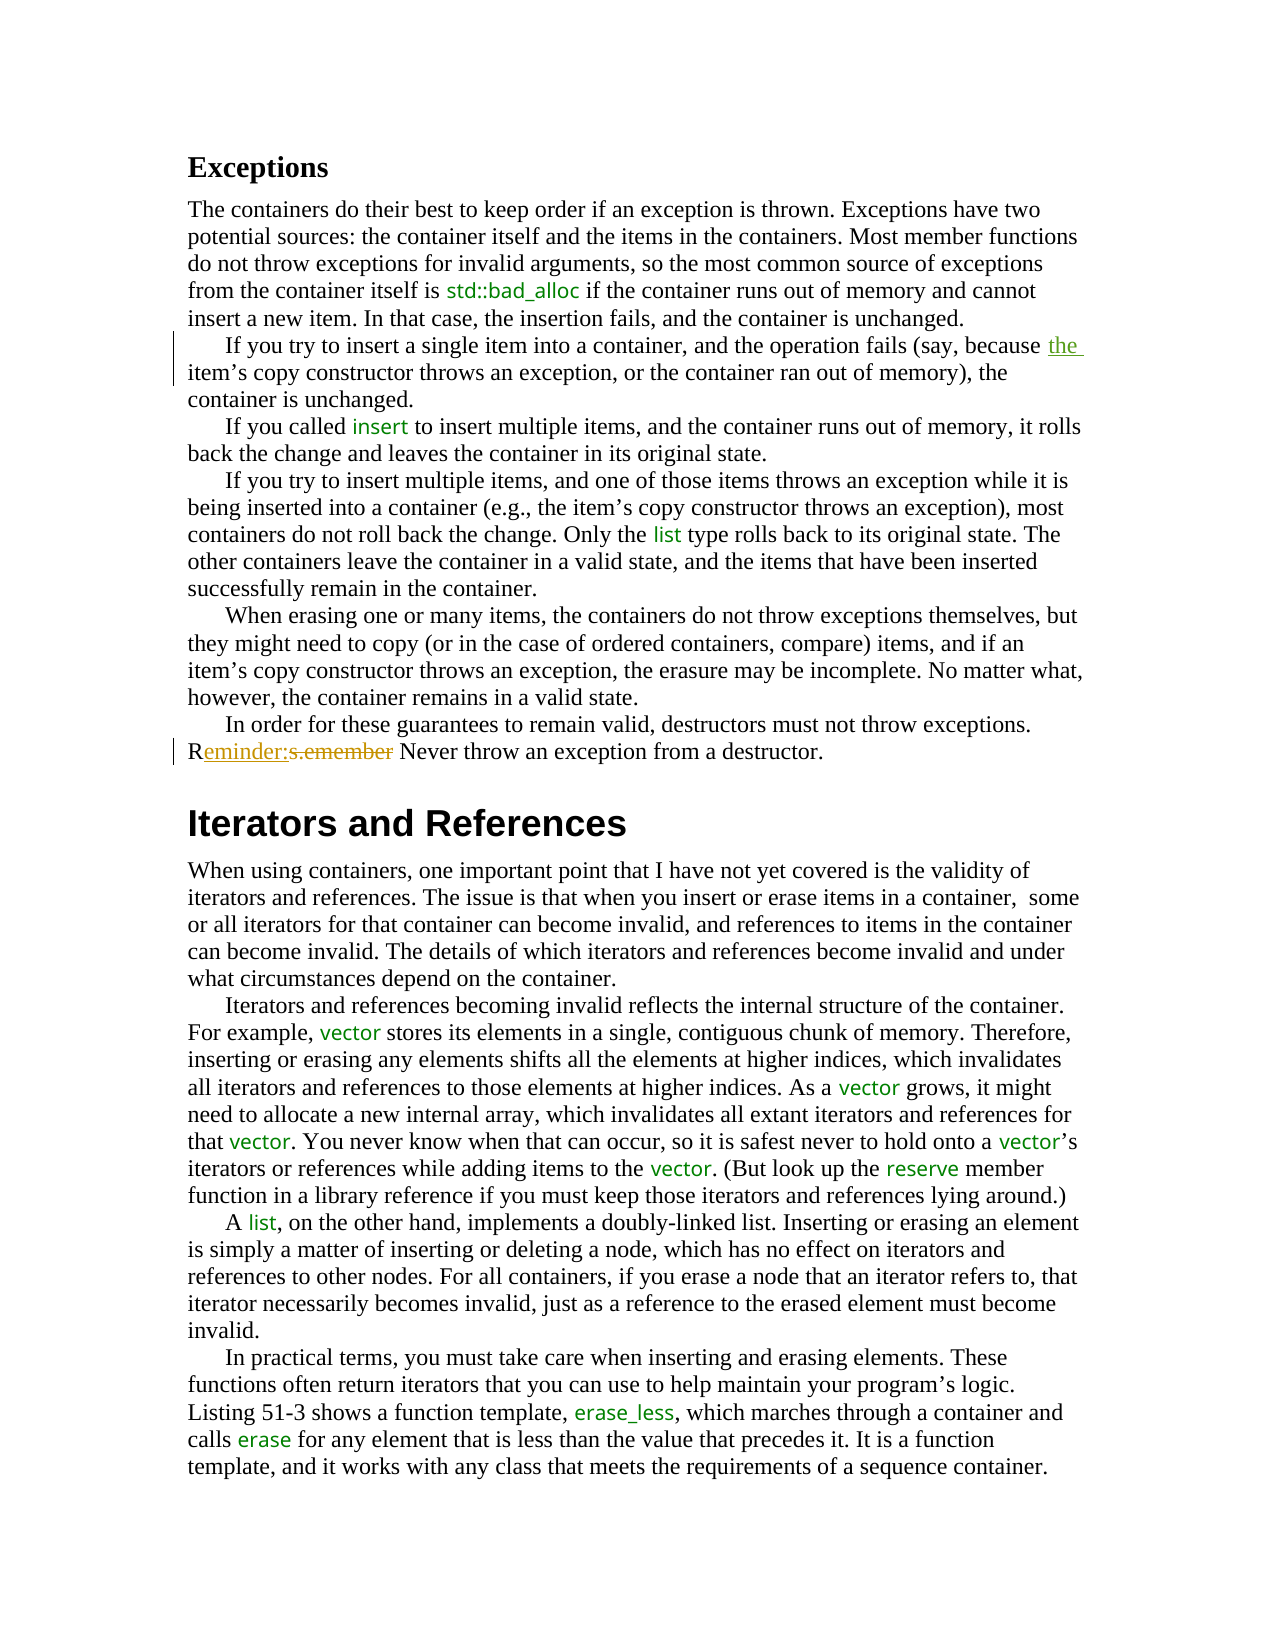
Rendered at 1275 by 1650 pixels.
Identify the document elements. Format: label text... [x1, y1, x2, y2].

text A list, on the other hand, implements a doubly-linked list. Inserting or erasing an element is simply a matter of inserting or deleting a node, which has no effect on iterators and references to other nodes. For all containers, if you erase a node that an iterator refers to, that iterator necessarily becomes invalid, just as a reference to the erased element must become invalid. [187, 1209, 1087, 1344]
text The containers do their best to keep order if an exception is thrown. Exceptions have two potential sources: the container itself and the items in the containers. Most member functions do not throw exceptions for invalid arguments, so the most common source of exceptions from the container itself is std::bad_alloc if the container runs out of memory and cannot insert a new item. In that case, the insertion fails, and the container is unchanged. [187, 196, 1087, 331]
text If you try to insert multiple items, and one of those items throws an exception while it is being inserted into a container (e.g., the item’s copy constructor throws an exception), most containers do not roll back the change. Only the list type rolls back to its original state. The other containers leave the container in a valid state, and the items that have been inserted successfully remain in the container. [187, 467, 1087, 602]
text In practical terms, you must take care when inserting and erasing elements. These functions often return iterators that you can use to help maintain your program’s logic. Listing 51-3 shows a function template, erase_less, which marches through a container and calls erase for any element that is less than the value that precedes it. It is a function template, and it works with any class that meets the requirements of a sequence container. [187, 1344, 1087, 1479]
text When using containers, one important point that I have not yet covered is the validity of iterators and references. The issue is that when you insert or erase items in a container, some or all iterators for that container can become invalid, and references to items in the container can become invalid. The details of which iterators and references become invalid and under what circumstances depend on the container. [187, 857, 1087, 992]
subtitle Exceptions [187, 150, 1087, 183]
subtitle Iterators and References [187, 802, 1087, 844]
text If you called insert to insert multiple items, and the container runs out of memory, it rolls back the change and leaves the container in its original state. [187, 413, 1087, 467]
text If you try to insert a single item into a container, and the operation fails (say, because the item’s copy constructor throws an exception, or the container ran out of memory), the container is unchanged. [187, 331, 1087, 413]
text When erasing one or many items, the containers do not throw exceptions themselves, but they might need to copy (or in the case of ordered containers, compare) items, and if an item’s copy constructor throws an exception, the erasure may be incomplete. No matter what, however, the container remains in a valid state. [187, 602, 1087, 711]
text In order for these guarantees to remain valid, destructors must not throw exceptions. Reminder: Never throw an exception from a destructor. [187, 711, 1087, 765]
text Iterators and references becoming invalid reflects the internal structure of the container. For example, vector stores its elements in a single, contiguous chunk of memory. Therefore, inserting or erasing any elements shifts all the elements at higher indices, which invalidates all iterators and references to those elements at higher indices. As a vector grows, it might need to allocate a new internal array, which invalidates all extant iterators and references for that vector. You never know when that can occur, so it is safest never to hold onto a vector’s iterators or references while adding items to the vector. (But look up the reserve member function in a library reference if you must keep those iterators and references lying around.) [187, 992, 1087, 1209]
